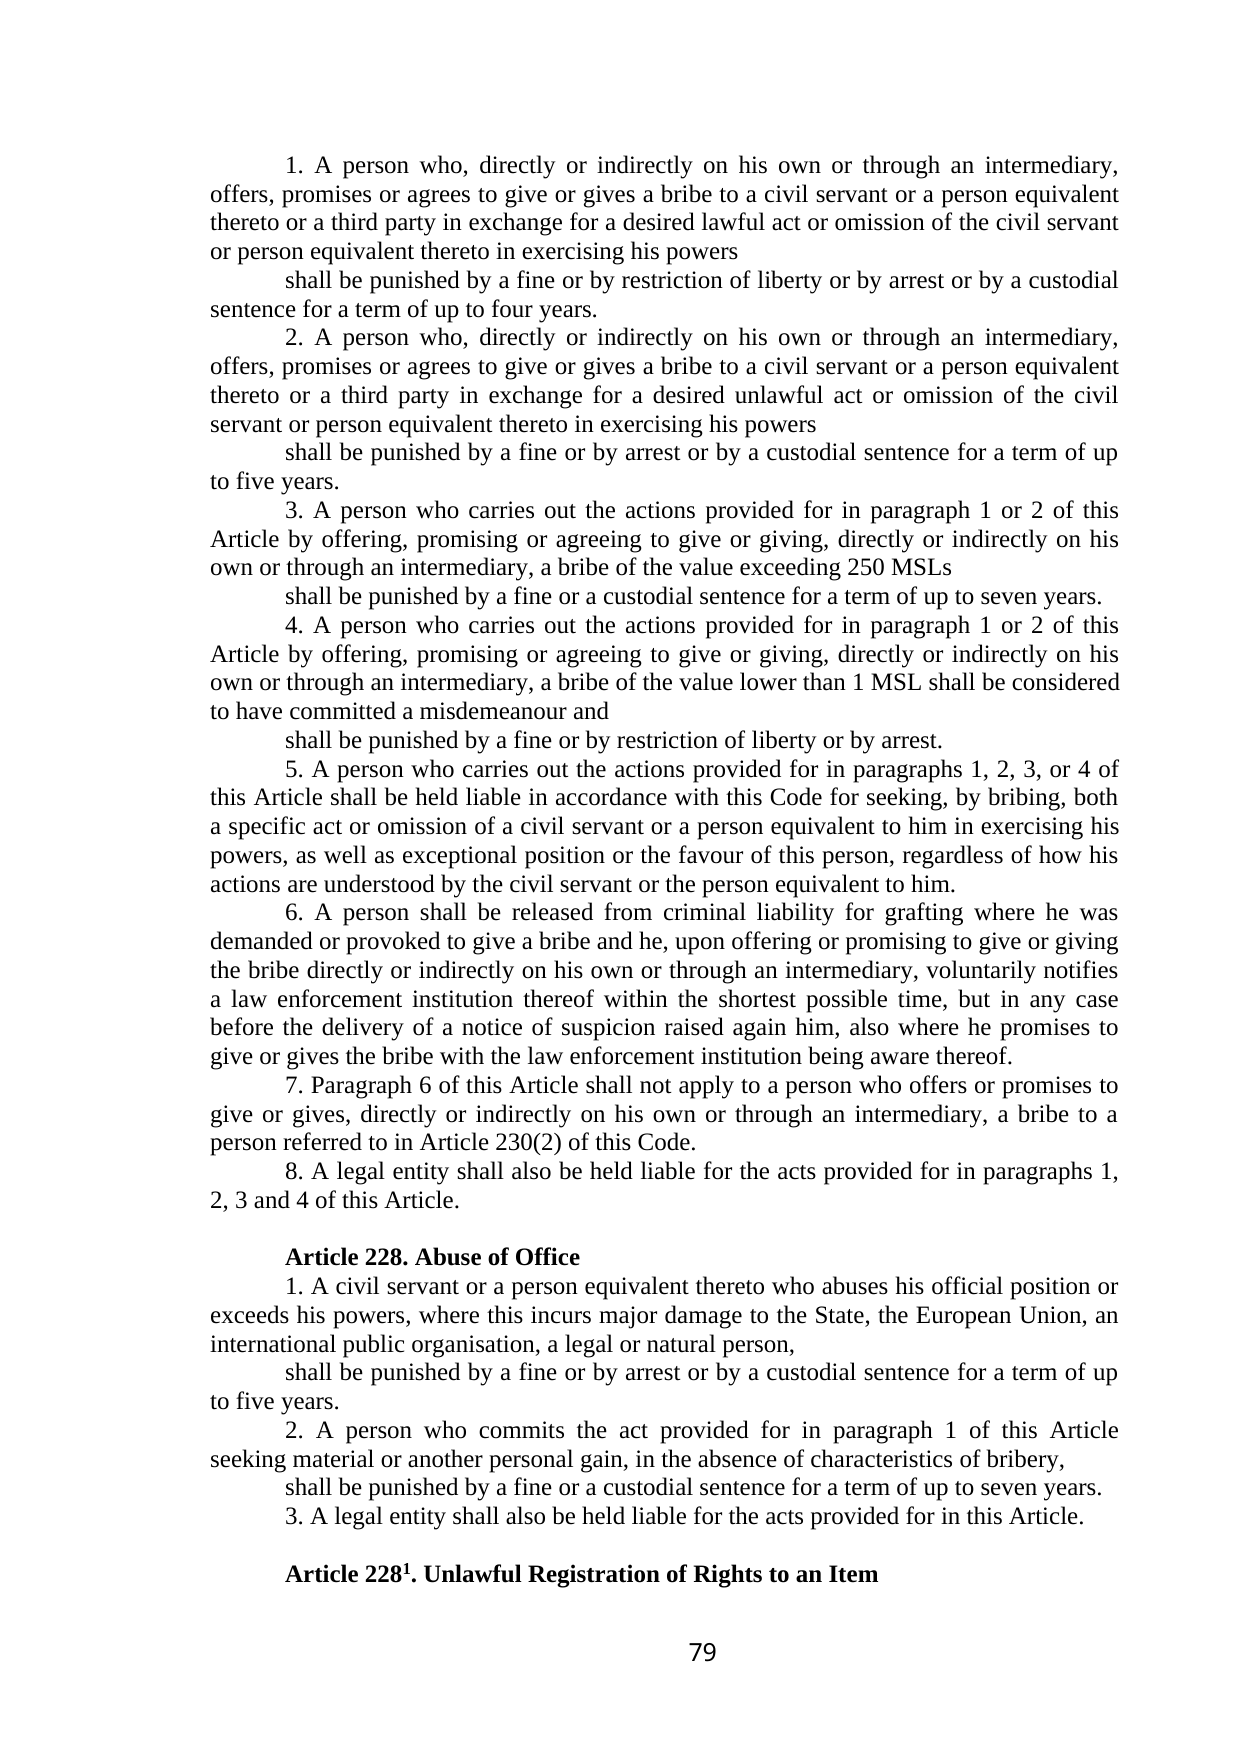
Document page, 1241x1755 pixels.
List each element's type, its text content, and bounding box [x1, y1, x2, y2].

text shall be punished by a fine or by arrest or by a custodial sentence for a term of up to five years. [210, 1357, 1120, 1415]
text shall be punished by a fine or a custodial sentence for a term of up to seven years. [210, 1472, 1120, 1501]
text shall be punished by a fine or a custodial sentence for a term of up to seven years. [210, 581, 1120, 610]
text 4. A person who carries out the actions provided for in paragraph 1 or 2 of this Article by offering, promising or agreeing to give or giving, directly or indirectly on his own or through an intermediary, a bribe of the value lower than 1 MSL shall be considered to have committed a misdemeanour and [210, 610, 1120, 725]
text 6. A person shall be released from criminal liability for grafting where he was demanded or provoked to give a bribe and he, upon offering or promising to give or giving the bribe directly or indirectly on his own or through an intermediary, voluntarily notifies a law enforcement institution thereof within the shortest possible time, but in any case before the delivery of a notice of suspicion raised again him, also where he promises to give or gives the bribe with the law enforcement institution being aware thereof. [210, 897, 1120, 1070]
text 5. A person who carries out the actions provided for in paragraphs 1, 2, 3, or 4 of this Article shall be held liable in accordance with this Code for seeking, by bribing, both a specific act or omission of a civil servant or a person equivalent to him in exercising his powers, as well as exceptional position or the favour of this person, regardless of how his actions are understood by the civil servant or the person equivalent to him. [210, 754, 1120, 897]
text 3. A person who carries out the actions provided for in paragraph 1 or 2 of this Article by offering, promising or agreeing to give or giving, directly or indirectly on his own or through an intermediary, a bribe of the value exceeding 250 MSLs [210, 495, 1120, 581]
text Article 228. Abuse of Office [210, 1242, 1120, 1271]
text 8. A legal entity shall also be held liable for the acts provided for in paragraphs 1, 2, 3 and 4 of this Article. [210, 1156, 1120, 1214]
text Article 2281. Unlawful Registration of Rights to an Item [210, 1559, 1120, 1587]
text 1. A person who, directly or indirectly on his own or through an intermediary, offers, promises or agrees to give or gives a bribe to a civil servant or a person equivalent thereto or a third party in exchange for a desired lawful act or omission of the civil servant or person equivalent thereto in exercising his powers [210, 150, 1120, 265]
text 1. A civil servant or a person equivalent thereto who abuses his official position or exceeds his powers, where this incurs major damage to the State, the European Union, an international public organisation, a legal or natural person, [210, 1271, 1120, 1357]
text 7. Paragraph 6 of this Article shall not apply to a person who offers or promises to give or gives, directly or indirectly on his own or through an intermediary, a bribe to a person referred to in Article 230(2) of this Code. [210, 1070, 1120, 1156]
text 3. A legal entity shall also be held liable for the acts provided for in this Article. [210, 1501, 1120, 1530]
text 2. A person who commits the act provided for in paragraph 1 of this Article seeking material or another personal gain, in the absence of characteristics of bribery, [210, 1415, 1120, 1472]
text shall be punished by a fine or by restriction of liberty or by arrest. [210, 725, 1120, 754]
text shall be punished by a fine or by arrest or by a custodial sentence for a term of up to five years. [210, 437, 1120, 495]
text 2. A person who, directly or indirectly on his own or through an intermediary, offers, promises or agrees to give or gives a bribe to a civil servant or a person equivalent thereto or a third party in exchange for a desired unlawful act or omission of the civil servant or person equivalent thereto in exercising his powers [210, 322, 1120, 437]
text shall be punished by a fine or by restriction of liberty or by arrest or by a custodial sentence for a term of up to four years. [210, 265, 1120, 322]
